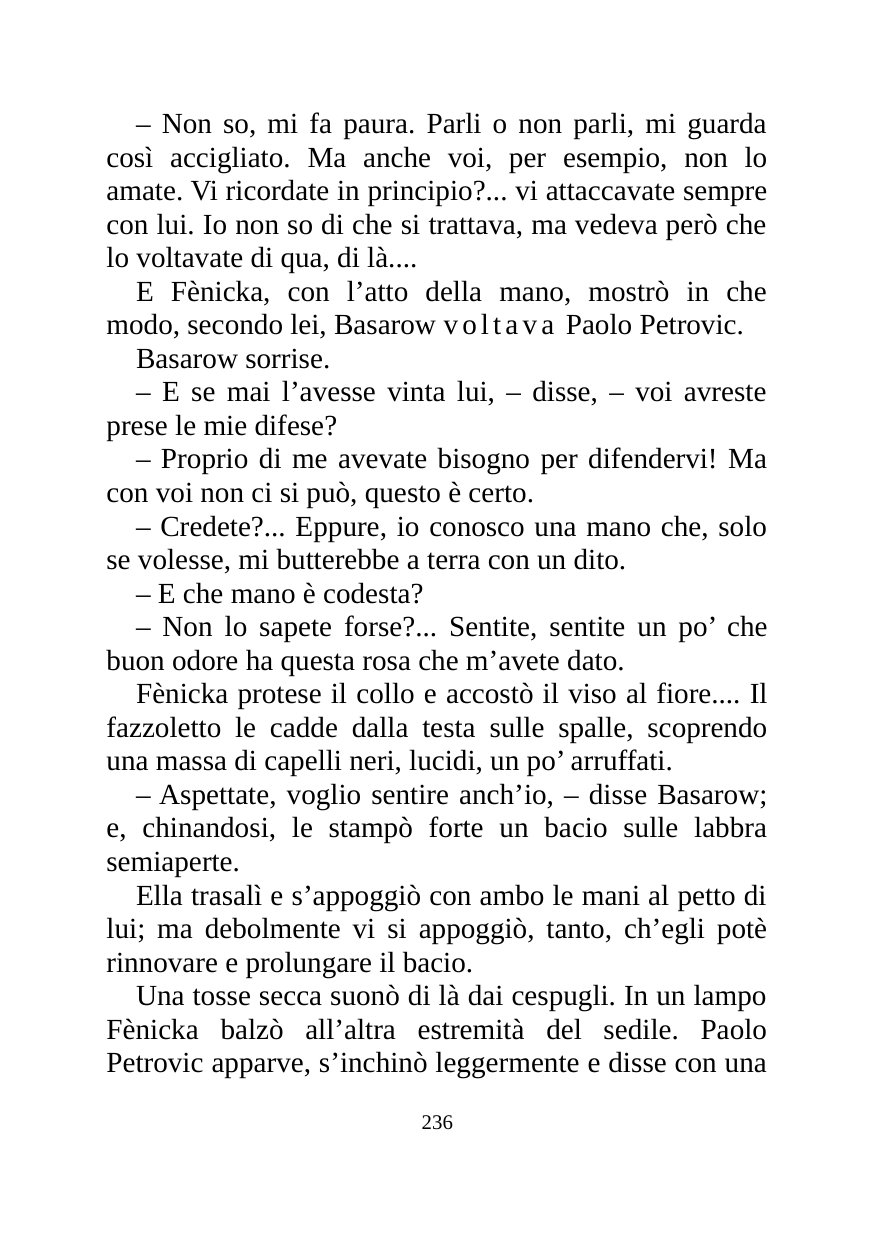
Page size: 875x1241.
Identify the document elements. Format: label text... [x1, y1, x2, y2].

text – Proprio di me avevate bisogno per difendervi! Ma con voi non ci si può, questo è certo. [106, 442, 768, 509]
text – Credete?... Eppure, io conosco una mano che, solo se volesse, mi butterebbe a terra con un dito. [106, 509, 768, 576]
text Una tosse secca suonò di là dai cespugli. In un lampo Fènicka balzò all’altra estremità del sedile. Paolo Petrovic apparve, s’inchinò leggermente e disse con una [106, 978, 768, 1079]
text Ella trasalì e s’appoggiò con ambo le mani al petto di lui; ma debolmente vi si appoggiò, tanto, ch’egli potè rinnovare e prolungare il bacio. [106, 878, 768, 978]
text Basarow sorrise. [106, 341, 768, 374]
text – Non so, mi fa paura. Parli o non parli, mi guarda così accigliato. Ma anche voi, per esempio, non lo amate. Vi ricordate in principio?... vi attaccavate sempre con lui. Io non so di che si trattava, ma vedeva però che lo voltavate di qua, di là.... [106, 106, 768, 274]
text – Aspettate, voglio sentire anch’io, – disse Basarow; e, chinandosi, le stampò forte un bacio sulle labbra semiaperte. [106, 777, 768, 878]
text – E se mai l’avesse vinta lui, – disse, – voi avreste prese le mie difese? [106, 374, 768, 442]
text – E che mano è codesta? [106, 576, 768, 609]
text Fènicka protese il collo e accostò il viso al fiore.... Il fazzoletto le cadde dalla testa sulle spalle, scoprendo una massa di capelli neri, lucidi, un po’ arruffati. [106, 676, 768, 777]
text – Non lo sapete forse?... Sentite, sentite un po’ che buon odore ha questa rosa che m’avete dato. [106, 609, 768, 676]
text E Fènicka, con l’atto della mano, mostrò in che modo, secondo lei, Basarow voltava Paolo Petrovic. [106, 274, 768, 341]
